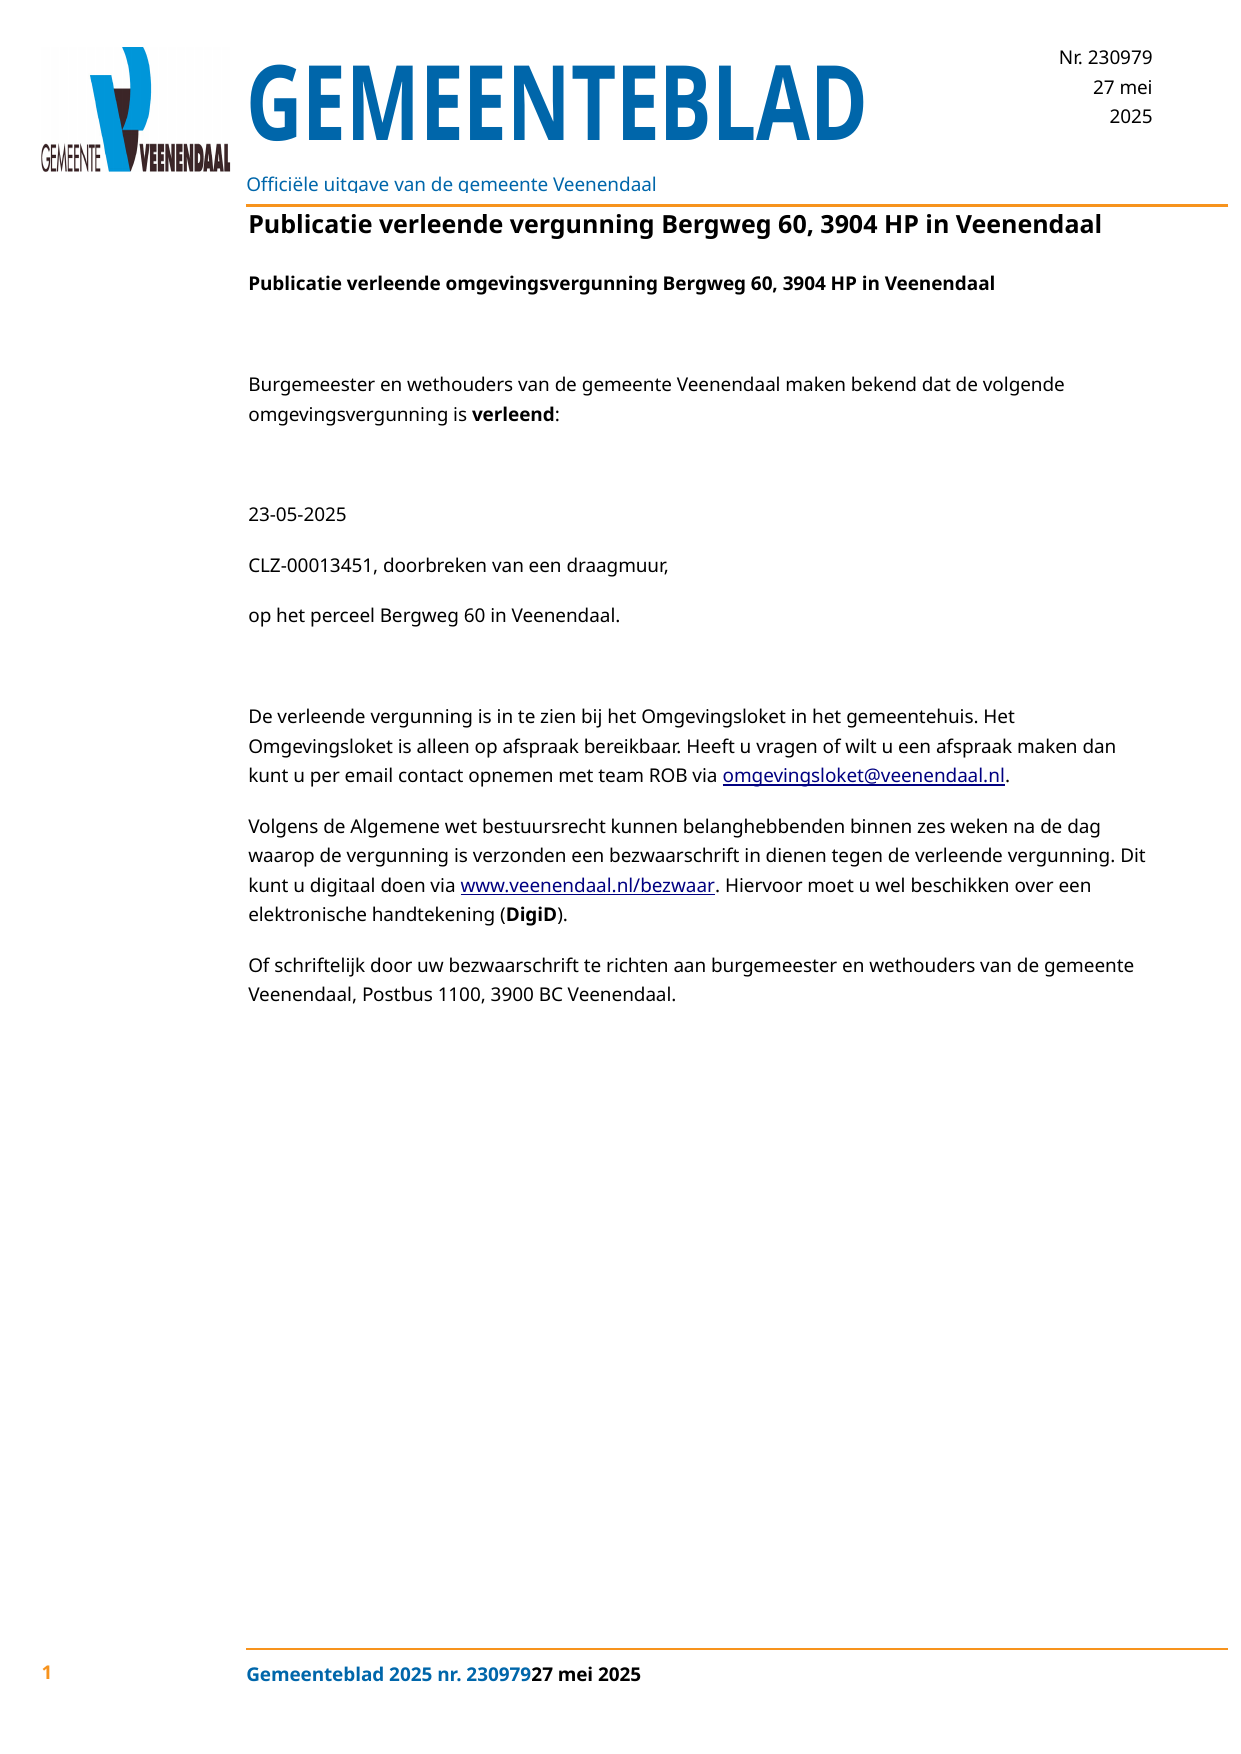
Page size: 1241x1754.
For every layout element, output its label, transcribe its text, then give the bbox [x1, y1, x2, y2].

text Of schriftelijk door uw bezwaarschrift te richten aan burgemeester en wethouders van de gemeente Veenendaal, Postbus 1100, 3900 BC Veenendaal. [248, 952, 1152, 1007]
text Publicatie verleende vergunning Bergweg 60, 3904 HP in Veenendaal [248, 207, 1152, 241]
text op het perceel Bergweg 60 in Veenendaal. [248, 602, 1152, 628]
text De verleende vergunning is in te zien bij het Omgevingsloket in het gemeentehuis. Het Omgevingsloket is alleen op afspraak bereikbaar. Heeft u vragen of wilt u een afspraak maken dan kunt u per email contact opnemen met team ROB via omgevingsloket@veenendaal.nl. [248, 703, 1152, 788]
picture [41, 47, 130, 172]
text Volgens de Algemene wet bestuursrecht kunnen belanghebbenden binnen zes weken na de dag waarop de vergunning is verzonden een bezwaarschrift in dienen tegen de verleende vergunning. Dit kunt u digitaal doen via www.veenendaal.nl/bezwaar. Hiervoor moet u wel beschikken over een elektronische handtekening (DigiD). [248, 813, 1152, 927]
text 23-05-2025 [248, 502, 1152, 527]
text Publicatie verleende omgevingsvergunning Bergweg 60, 3904 HP in Veenendaal [248, 270, 1152, 296]
text CLZ-00013451, doorbreken van een draagmuur, [248, 552, 1152, 578]
picture [123, 47, 231, 172]
text Burgemeester en wethouders van de gemeente Veenendaal maken bekend dat de volgende omgevingsvergunning is verleend: [248, 371, 1152, 426]
